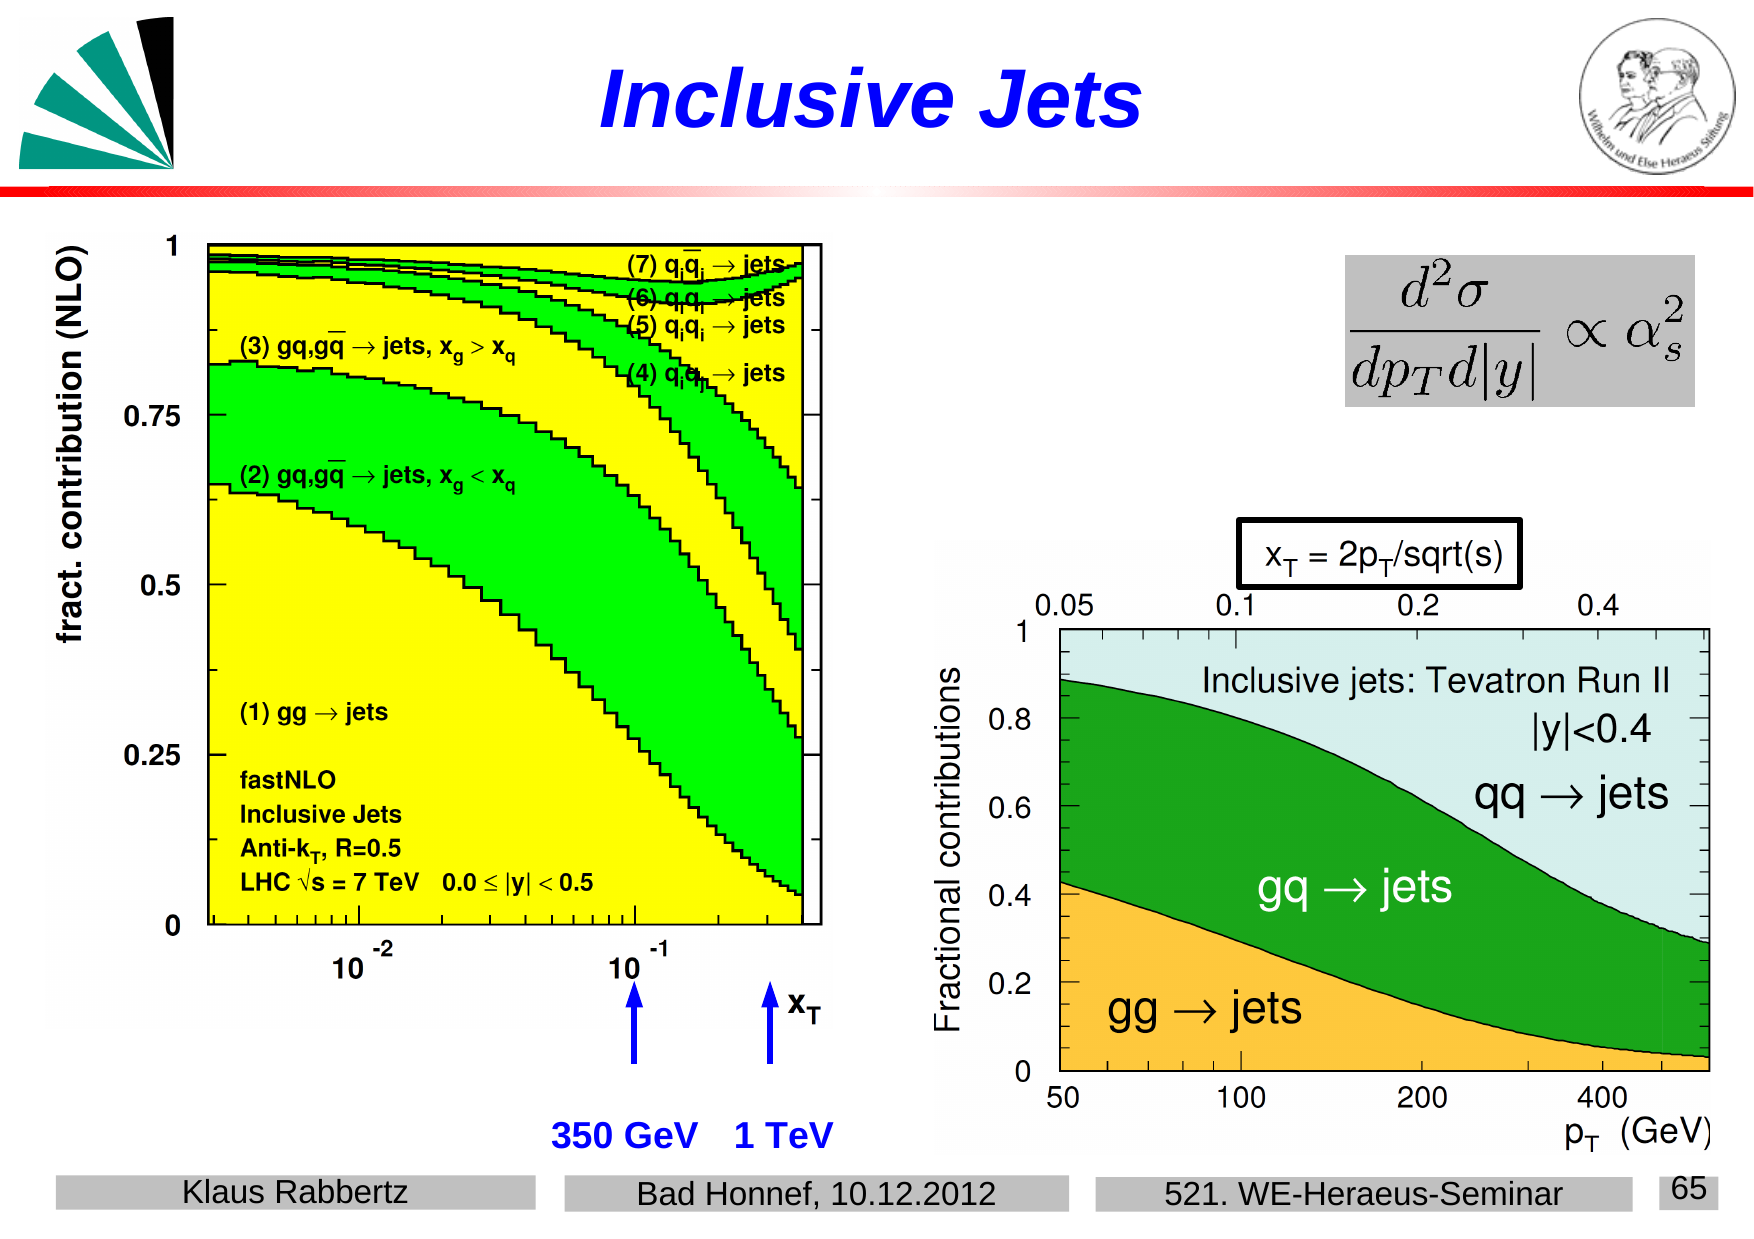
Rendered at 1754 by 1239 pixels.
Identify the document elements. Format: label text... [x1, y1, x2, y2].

picture [45, 232, 833, 1029]
picture [1579, 18, 1736, 175]
text_box 1 TeV [722, 1108, 846, 1163]
title Inclusive Jets [220, 16, 1525, 182]
picture [1242, 540, 1517, 584]
picture [19, 17, 174, 171]
picture [1345, 254, 1696, 407]
text_box 350 GeV [539, 1108, 711, 1163]
picture [934, 540, 1711, 1156]
